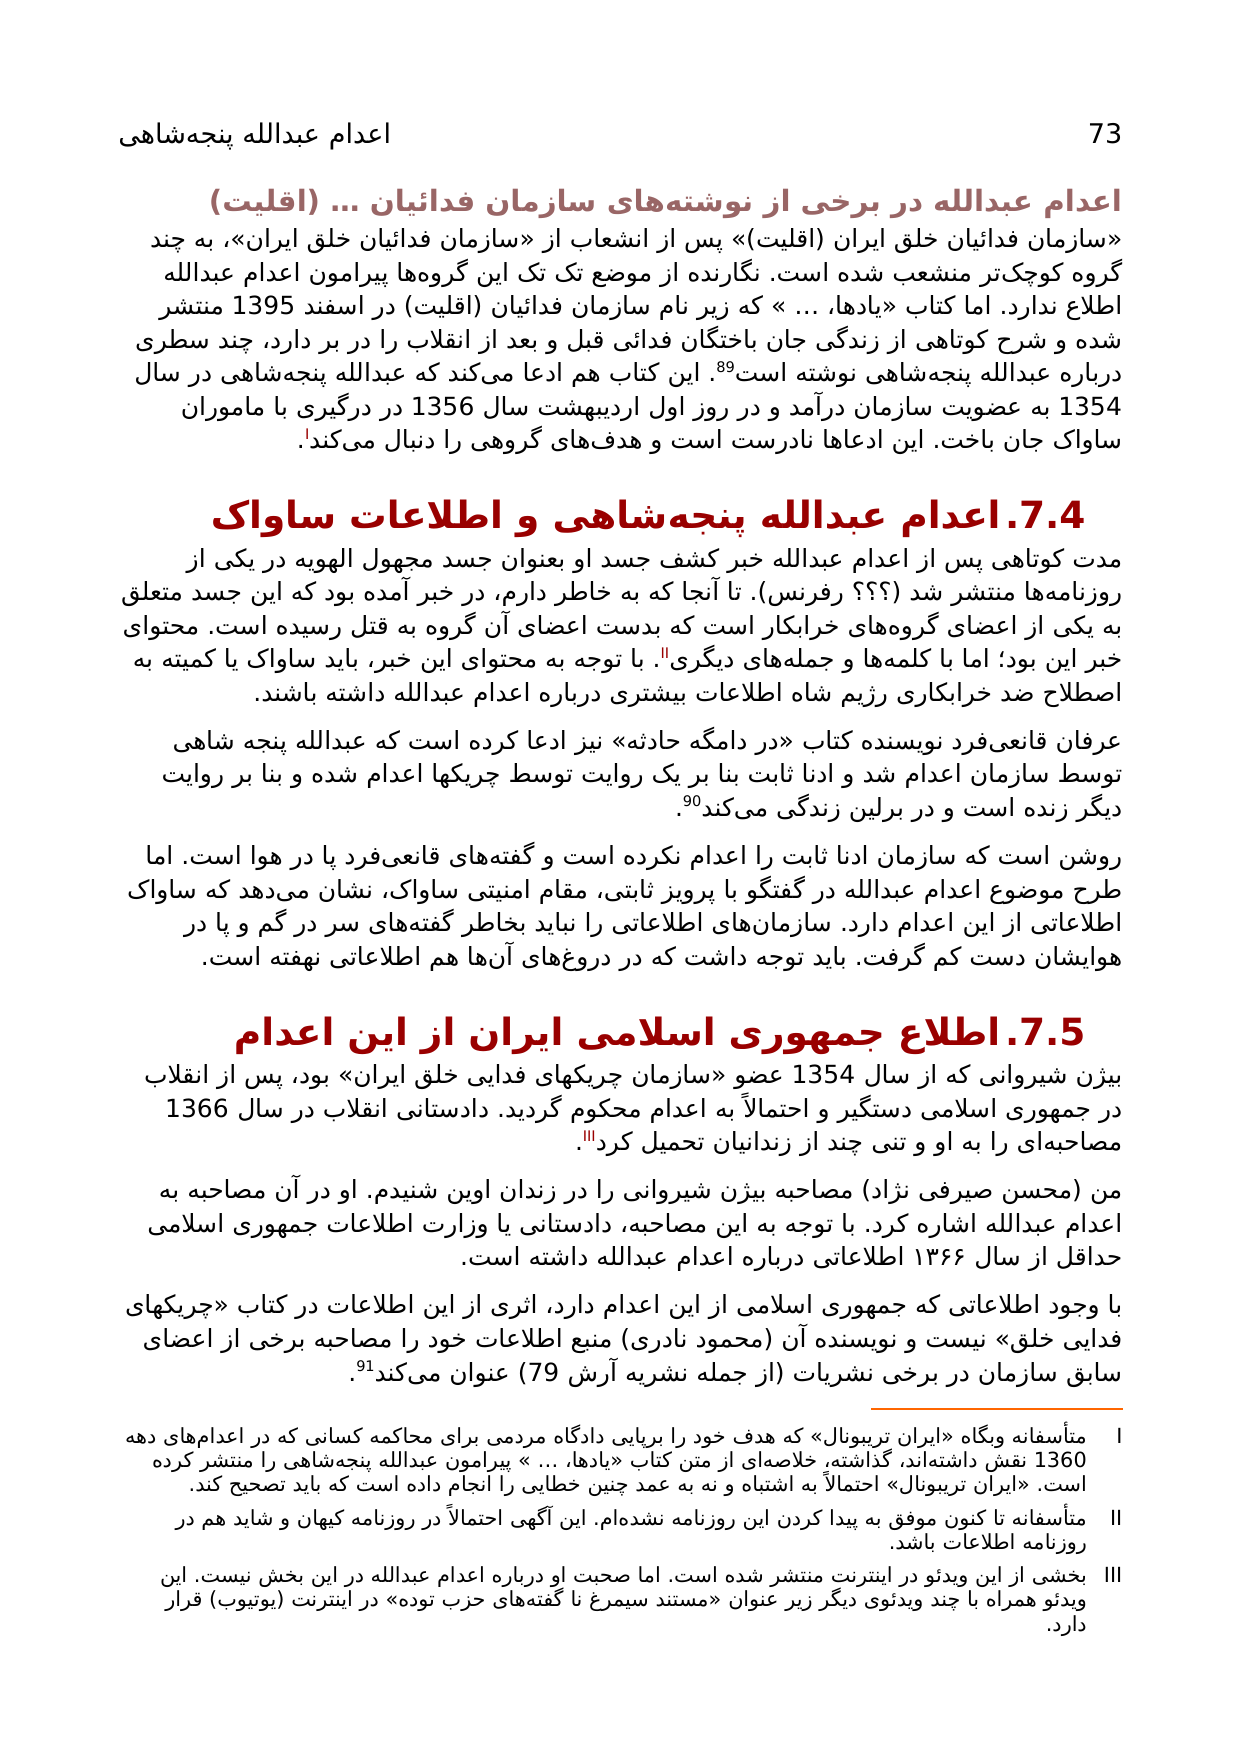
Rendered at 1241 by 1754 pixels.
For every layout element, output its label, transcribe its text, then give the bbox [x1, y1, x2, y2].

subtitle اطلاع جمهوری اسلامی ایران از این اعدام [118, 1011, 1098, 1054]
text متأسفانه تا کنون موفق به پیدا کردن این روزنامه نشده‌ام. این آگهی احتمالاً در روزنامه کیهان و شاید هم در روزنامه اطلاعات باشد. [118, 1506, 1122, 1554]
text عرفان قانعی‌فرد نویسنده کتاب «در دامگه حادثه» نیز ادعا کرده است که عبدالله پنجه شاهی توسط سازمان اعدام شد و ادنا ثابت بنا بر یک روایت توسط چریکها اعدام شده و بنا بر روایت دیگر زنده است و در برلین زندگی می‌کند. [118, 726, 1122, 822]
text مدت کوتاهی پس از اعدام عبدالله خبر کشف جسد او بعنوان جسد مجهول الهویه در یکی از روزنامه‌ها منتشر شد (؟؟؟ رفرنس). تا آنجا که به خاطر دارم، در خبر آمده بود که این جسد متعلق به یکی از اعضای گروه‌‌های خرابکار است که بدست اعضای آن گروه به قتل رسیده است. محتوای خبر این بود؛ اما با کلمه‌ها و جمله‌های دیگری. با توجه به محتوای این خبر، باید ساواک یا کمیته به اصطلاح ضد خرابکاری رژیم شاه اطلاعات بیشتری درباره اعدام عبدالله داشته باشند. [118, 544, 1122, 707]
text «سازمان فدائیان خلق ایران (اقلیت)» پس از انشعاب از «سازمان فدائیان خلق ایران»، به چند گروه کوچک‌تر منشعب شده است. نگارنده از موضع تک تک این گروه‌ها پیرامون اعدام عبدالله اطلاع ندارد. اما کتاب «یادها، … » که زیر نام سازمان فدائیان (اقلیت) در اسفند 1395 منتشر شده و شرح کوتاهی از زندگی جان باختگان فدائی قبل و بعد از انقلاب را در بر دارد، چند سطری درباره عبدالله پنجه‌شاهی نوشته است. این کتاب هم ادعا می‌کند که عبدالله پنجه‌شاهی در سال 1354 به عضویت سازمان درآمد و در روز اول ارديبھشت سال 1356 در درگیری با ماموران ساواک جان باخت. این ادعا‌ها نادرست است و هدف‌های گروهی را دنبال می‌کند. [118, 224, 1122, 454]
subtitle اعدام عبدالله پنجه‌شاهی و اطلاعات ساواک [118, 494, 1098, 538]
text بخشی از این ویدئو در اینترنت منتشر شده است. اما صحبت او درباره اعدام عبدالله در این بخش نیست. این ویدئو همراه با چند ویدئوی دیگر زیر عنوان «مستند سیمرغ نا گفته‌های حزب توده» در اینترنت (یوتیوب) قرار دارد. [118, 1563, 1122, 1636]
text متأسفانه وبگاه «ایران تریبونال» که هدف خود را برپایی دادگاه مردمی برای محاکمه کسانی که در اعدام‌های دهه 1360 نقش داشته‌اند، گذاشته، خلاصه‌ای از متن کتاب «یادها، … » پیرامون عبدالله پنجه‌شاهی را منتشر کرده است. «ایران تریبونال» احتمالاً به اشتباه و نه به عمد چنین خطایی را انجام داده است که باید تصحیح کند. [118, 1424, 1122, 1497]
text بیژن شیروانی که از سال 1354 عضو «سازمان چریکهای فدایی خلق ایران» بود، پس از انقلاب در جمهوری اسلامی دستگیر و احتمالاً به اعدام محکوم گردید. دادستانی انقلاب در سال 1366 مصاحبه‌ای را به او و تنی چند از زندانیان تحمیل کرد. [118, 1060, 1122, 1156]
subtitle اعدام عبدالله در برخی از نوشته‌های سازمان فدائیان … (اقلیت) [118, 184, 1122, 218]
text من (محسن صیرفی نژاد) مصاحبه بیژن شیروانی را در زندان اوین شنیدم. او در آن مصاحبه به اعدام عبدالله اشاره کرد. با توجه به این مصاحبه، دادستانی یا وزارت اطلاعات جمهوری اسلامی حداقل از سال ۱۳۶۶ اطلاعاتی درباره اعدام عبدالله داشته‌ است. [118, 1175, 1122, 1272]
text با وجود اطلاعاتی که جمهوری اسلامی از این اعدام دارد، اثری از این اطلاعات در کتاب «چریکهای فدایی خلق» نیست و نویسنده آن (محمود نادری) منبع اطلاعات خود را مصاحبه‌ برخی از اعضای سابق سازمان در برخی نشریات (از جمله نشریه آرش 79) عنوان می‌کند. [118, 1291, 1122, 1387]
text روشن است که سازمان ادنا ثابت را اعدام نکرده است و گفته‌های قانعی‌فرد پا در هوا است. اما طرح موضوع اعدام عبدالله در گفتگو با پرویز ثابتی، مقام امنیتی ساواک، نشان می‌دهد که ساواک اطلاعاتی از این اعدام دارد. سازمان‌های اطلاعاتی را نباید بخاطر گفته‌های سر در گم و پا در هوایشان دست کم گرفت. باید توجه داشت که در دروغ‌های آن‌ها هم اطلاعاتی نهفته است. [118, 841, 1122, 971]
